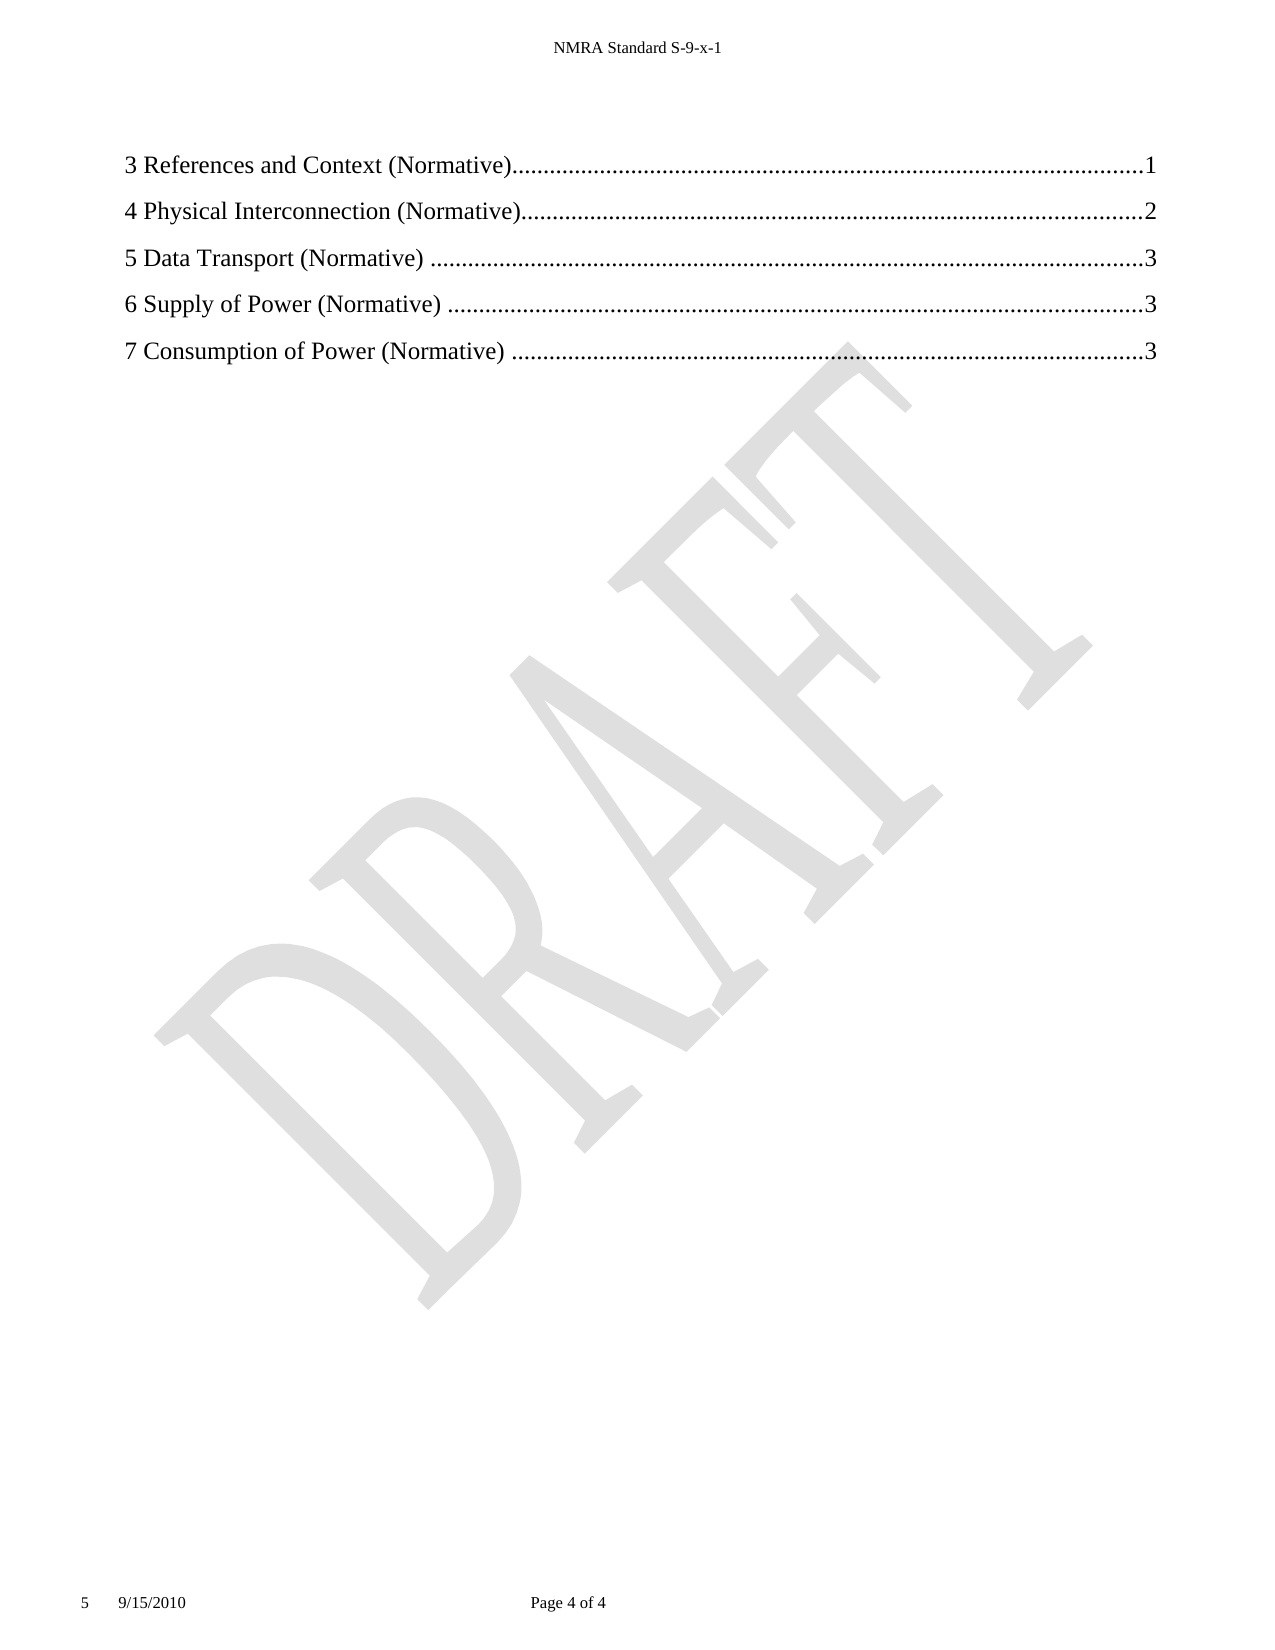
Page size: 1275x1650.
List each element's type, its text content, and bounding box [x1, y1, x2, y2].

text 5 Data Transport (Normative) 3 [118, 243, 1157, 272]
text 3 References and Context (Normative) 1 [118, 150, 1157, 179]
text 4 Physical Interconnection (Normative) 2 [118, 196, 1157, 225]
text 6 Supply of Power (Normative) 3 [118, 289, 1157, 318]
text 7 Consumption of Power (Normative) 3 [118, 336, 1157, 364]
